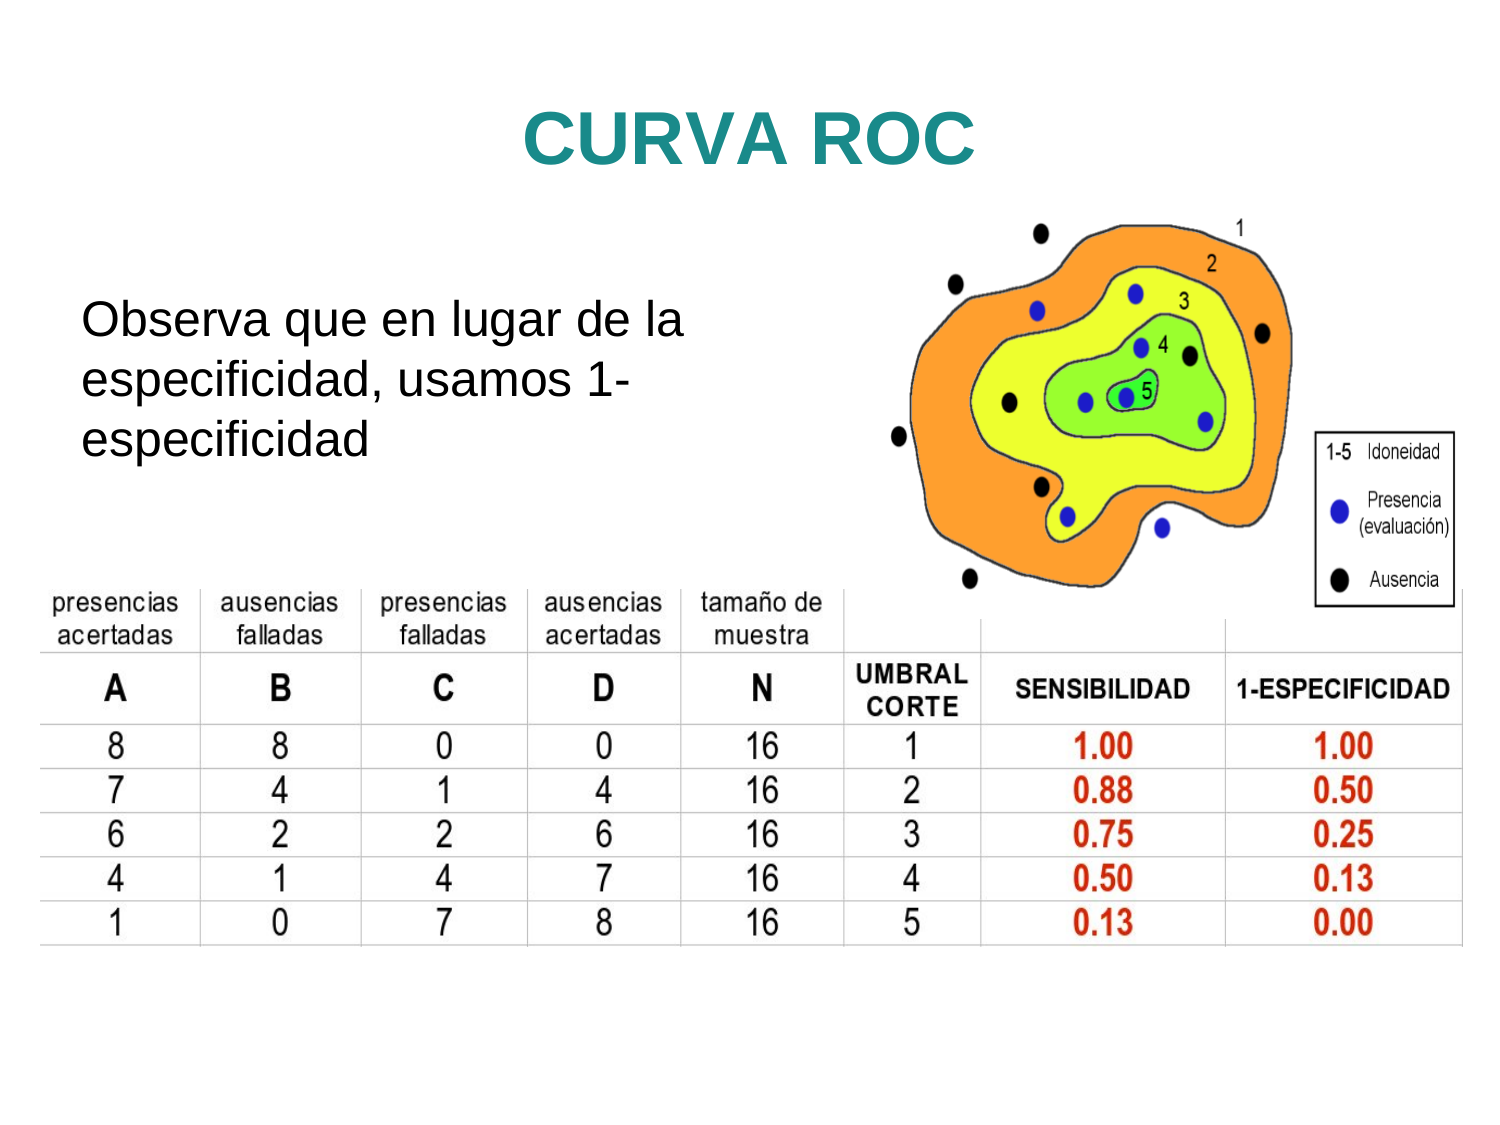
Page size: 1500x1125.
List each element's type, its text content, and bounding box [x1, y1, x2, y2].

text_box Observa que en lugar de la especificidad, usamos 1-especificidad [66, 279, 910, 501]
picture [40, 204, 1463, 947]
title CURVA ROC [112, 68, 1388, 209]
